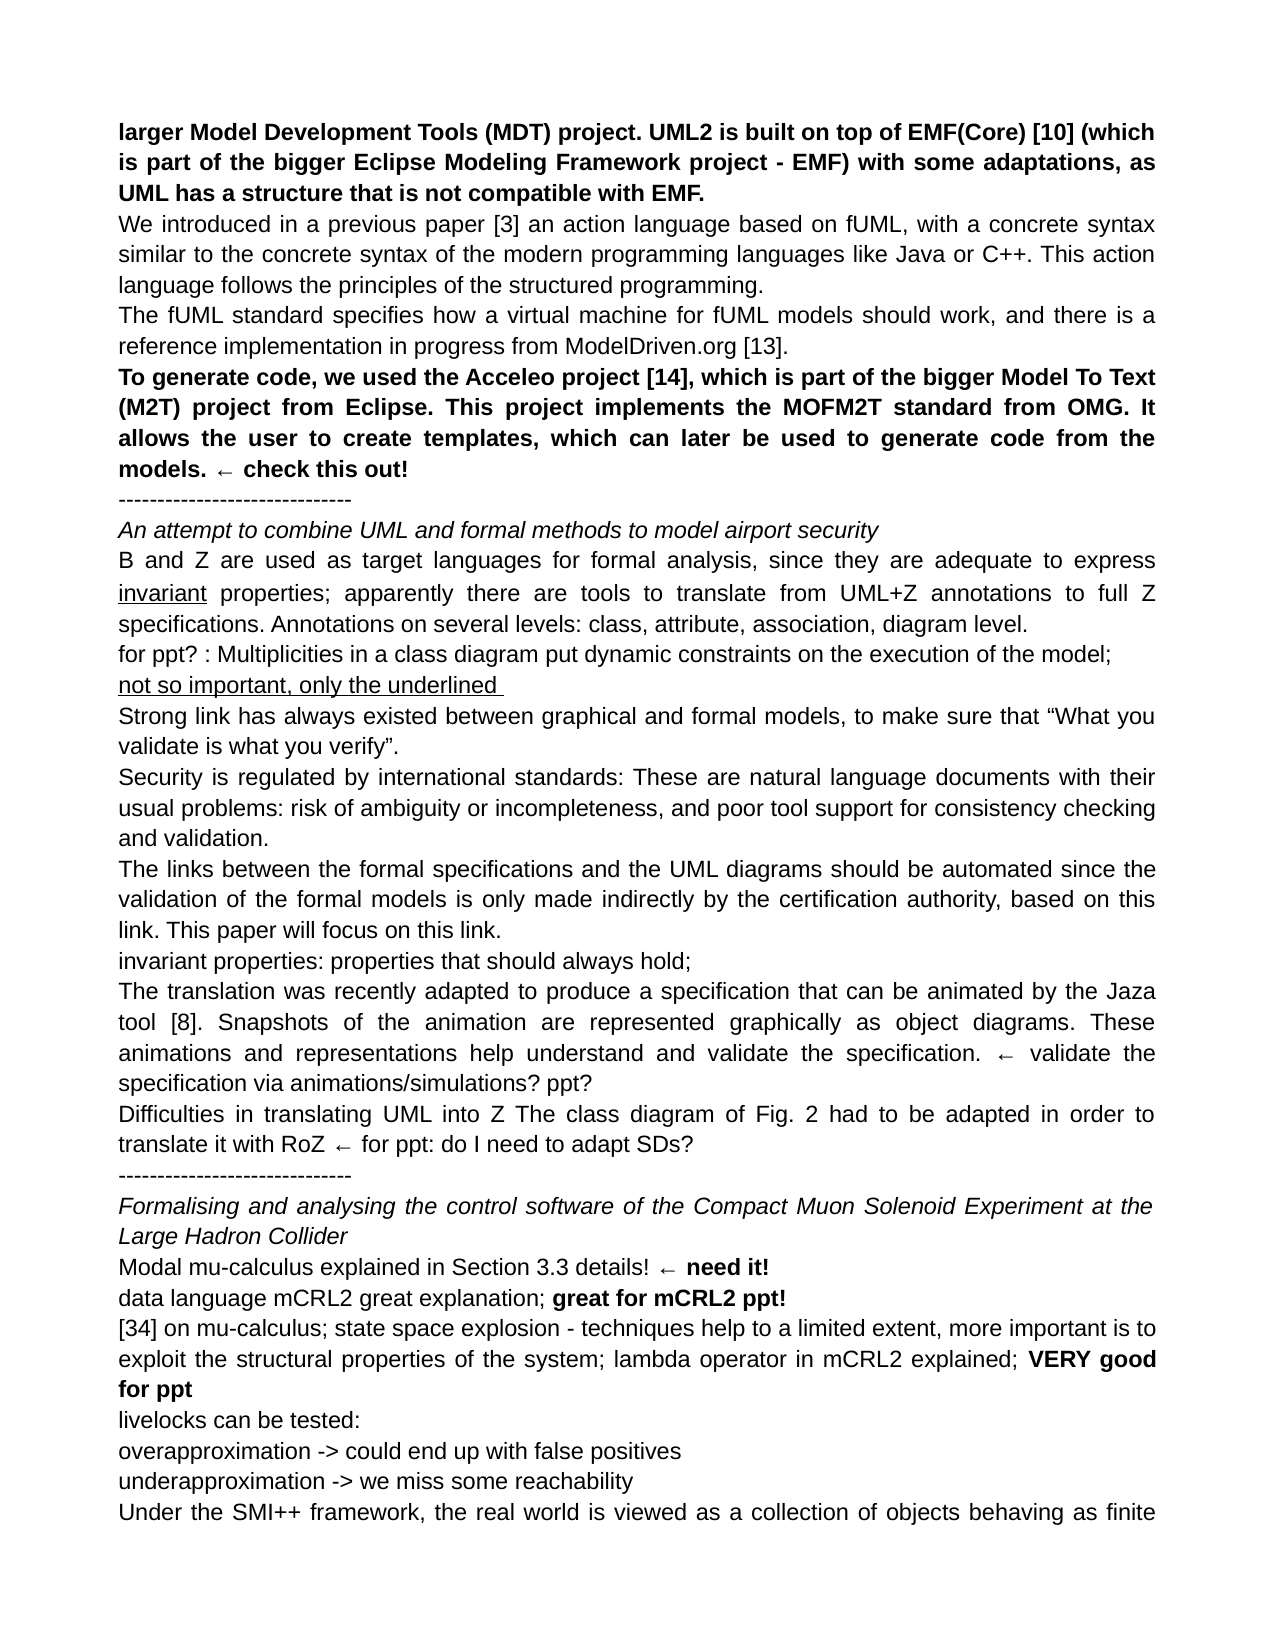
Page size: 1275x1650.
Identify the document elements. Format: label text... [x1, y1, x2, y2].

text invariant properties: properties that should always hold; [118, 947, 1157, 974]
text for ppt? : Multiplicities in a class diagram put dynamic constraints on the execution of the model; [118, 641, 1157, 668]
text The fUML standard specifies how a virtual machine for fUML models should work, and there is a reference implementation in progress from ModelDriven.org [13]. [118, 302, 1157, 359]
text Strong link has always existed between graphical and formal models, to make sure that “What you validate is what you verify”. [118, 702, 1157, 759]
text Security is regulated by international standards: These are natural language documents with their usual problems: risk of ambiguity or incompleteness, and poor tool support for consistency checking and validation. [118, 763, 1157, 851]
text The links between the formal specifications and the UML diagrams should be automated since the validation of the formal models is only made indirectly by the certification authority, based on this link. This paper will focus on this link. [118, 855, 1157, 943]
text underapproximation -> we miss some reachability [118, 1468, 1157, 1494]
text larger Model Development Tools (MDT) project. UML2 is built on top of EMF(Core) [10] (which is part of the bigger Eclipse Modeling Framework project - EMF) with some adaptations, as UML has a structure that is not compatible with EMF. [118, 118, 1157, 206]
text livelocks can be tested: [118, 1406, 1157, 1433]
text ------------------------------ [118, 1161, 1157, 1188]
text Under the SMI++ framework, the real world is viewed as a collection of objects behaving as finite [118, 1498, 1157, 1525]
text The translation was recently adapted to produce a specification that can be animated by the Jaza tool [8]. Snapshots of the animation are represented graphically as object diagrams. These animations and representations help understand and validate the specification. ← validate the specification via animations/simulations? ppt? [118, 978, 1157, 1096]
text Formalising and analysing the control software of the Compact Muon Solenoid Experiment at the Large Hadron Collider [118, 1192, 1157, 1249]
text To generate code, we used the Acceleo project [14], which is part of the bigger Model To Text (M2T) project from Eclipse. This project implements the MOFM2T standard from OMG. It allows the user to create templates, which can later be used to generate code from the models. ← check this out! [118, 363, 1157, 482]
text [34] on mu-calculus; state space explosion - techniques help to a limited extent, more important is to exploit the structural properties of the system; lambda operator in mCRL2 explained; VERY good for ppt [118, 1314, 1157, 1403]
text An attempt to combine UML and formal methods to model airport security [118, 516, 1157, 543]
text overapproximation -> could end up with false positives [118, 1437, 1157, 1464]
text data language mCRL2 great explanation; great for mCRL2 ppt! [118, 1284, 1157, 1311]
text Modal mu-calculus explained in Section 3.3 details! ← need it! [118, 1253, 1157, 1280]
text not so important, only the underlined [118, 671, 1157, 698]
text Difficulties in translating UML into Z The class diagram of Fig. 2 had to be adapted in order to translate it with RoZ ← for ppt: do I need to adapt SDs? [118, 1100, 1157, 1158]
text We introduced in a previous paper [3] an action language based on fUML, with a concrete syntax similar to the concrete syntax of the modern programming languages like Java or C++. This action language follows the principles of the structured programming. [118, 210, 1157, 298]
text ------------------------------ [118, 486, 1157, 512]
text B and Z are used as target languages for formal analysis, since they are adequate to express invariant properties; apparently there are tools to translate from UML+Z annotations to full Z specifications. Annotations on several levels: class, attribute, association, diagram level. [118, 547, 1157, 637]
